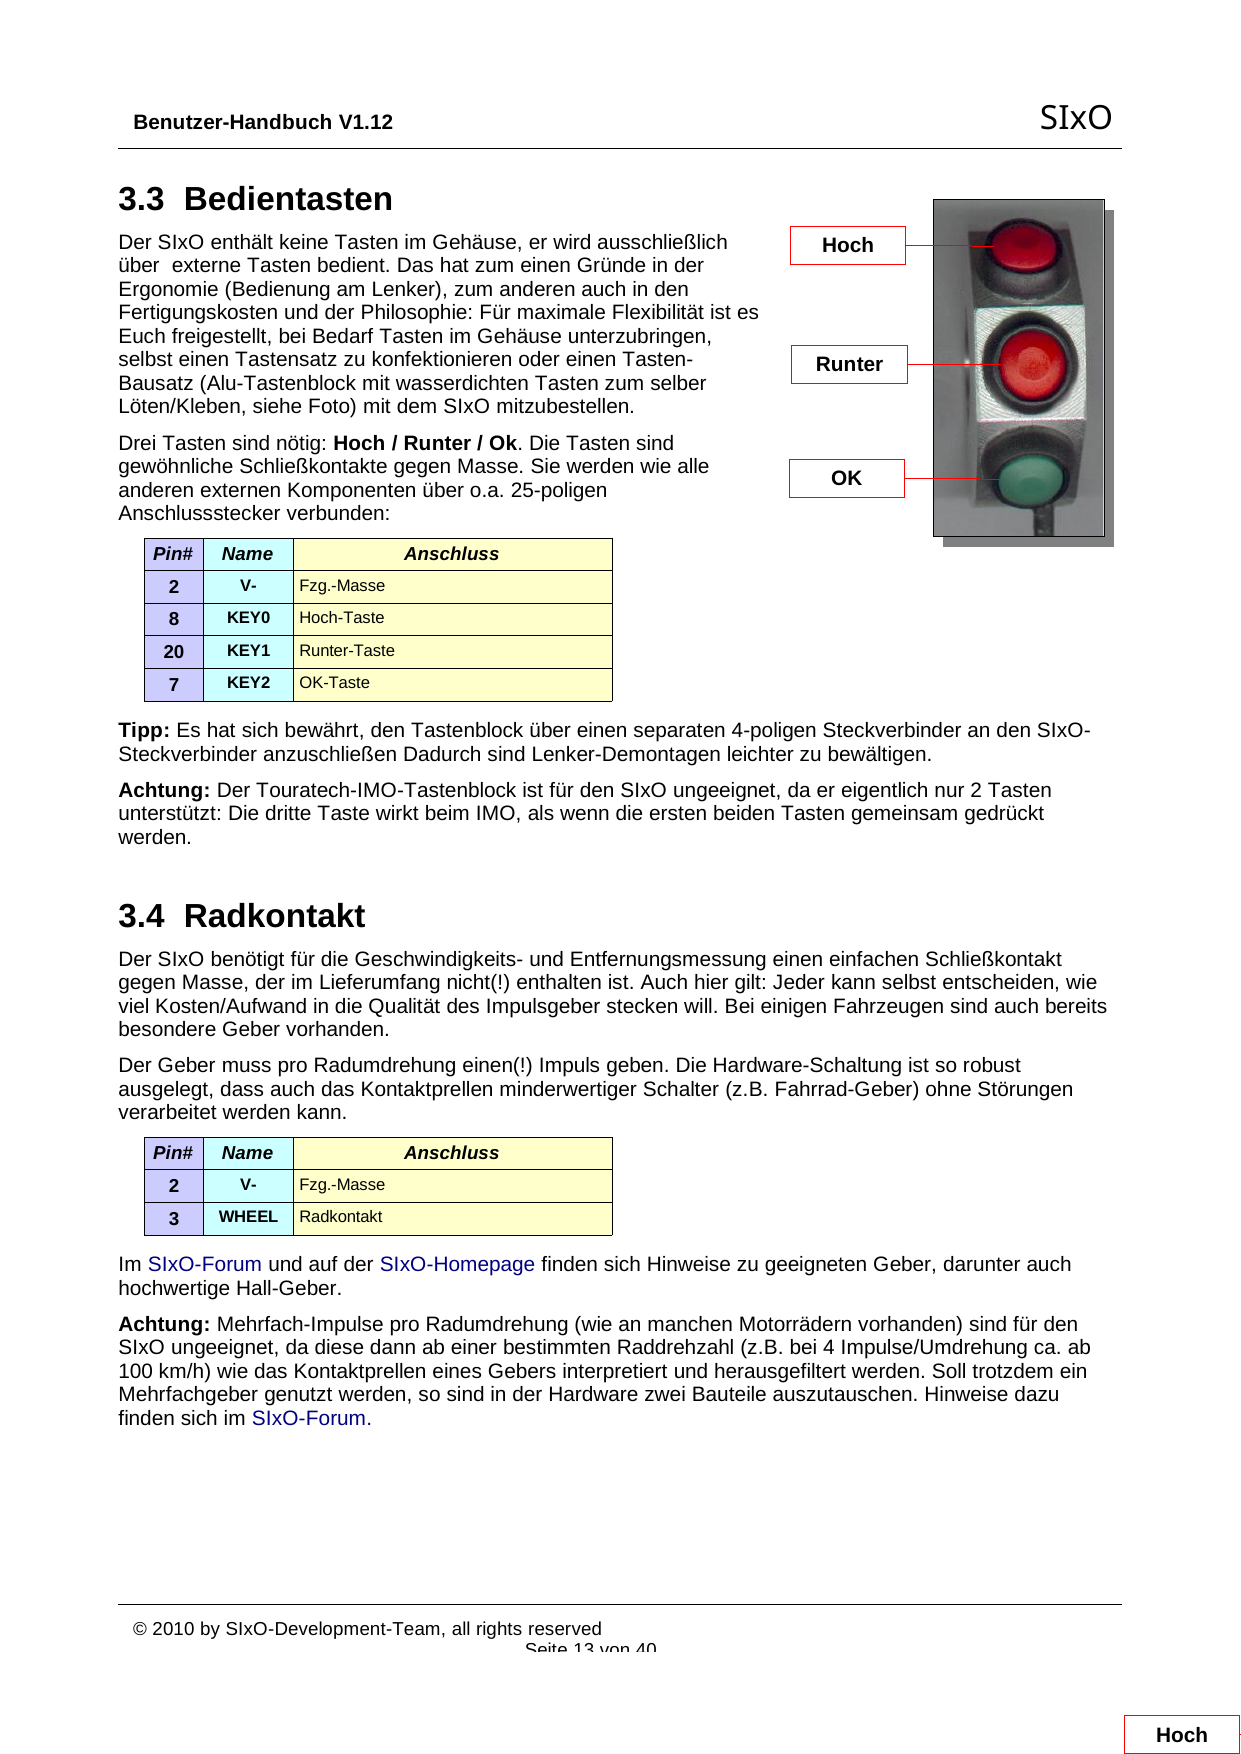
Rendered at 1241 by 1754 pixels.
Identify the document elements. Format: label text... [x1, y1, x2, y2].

table_cell WHEEL [204, 1203, 293, 1235]
table_cell OK-Taste [294, 669, 612, 701]
text Im SIxO-Forum und auf der SIxO-Homepage finden sich Hinweise zu geeigneten Geber, darunter auch hochwertige Hall-Geber. [118, 1252, 1122, 1299]
subtitle Radkontakt [118, 897, 1122, 935]
table_header Anschluss [294, 1138, 612, 1169]
table_cell Fzg.-Masse [294, 1170, 612, 1202]
table_header Name [204, 1138, 293, 1169]
table_cell 8 [145, 604, 203, 635]
text Der Geber muss pro Radumdrehung einen(!) Impuls geben. Die Hardware-Schaltung ist so robust ausgelegt, dass auch das Kontaktprellen minderwertiger Schalter (z.B. Fahrrad-Geber) ohne Störungen verarbeitet werden kann. [118, 1054, 1122, 1124]
table_header Pin# [145, 539, 203, 570]
subtitle Bedientasten [118, 180, 1122, 588]
table_cell V- [204, 571, 293, 603]
table_header Pin# [145, 1138, 203, 1169]
table_header Name [204, 539, 293, 570]
table_cell Hoch-Taste [294, 604, 612, 635]
table_cell KEY1 [204, 636, 293, 668]
table_cell KEY0 [204, 604, 293, 635]
text Achtung: Der Touratech-IMO-Tastenblock ist für den SIxO ungeeignet, da er eigentlich nur 2 Tasten unterstützt: Die dritte Taste wirkt beim IMO, als wenn die ersten beiden Tasten gemeinsam gedrückt werden. [118, 778, 1122, 849]
table_cell 3 [145, 1203, 203, 1235]
picture [934, 200, 1104, 536]
text Achtung: Mehrfach-Impulse pro Radumdrehung (wie an manchen Motorrädern vorhanden) sind für den SIxO ungeeignet, da diese dann ab einer bestimmten Raddrehzahl (z.B. bei 4 Impulse/Umdrehung ca. ab 100 km/h) wie das Kontaktprellen eines Gebers interpretiert und herausgefiltert werden. Soll trotzdem ein Mehrfachgeber genutzt werden, so sind in der Hardware zwei Bauteile auszutauschen. Hinweise dazu finden sich im SIxO-Forum. [118, 1312, 1122, 1430]
table_cell Radkontakt [294, 1203, 612, 1235]
table_cell 2 [145, 1170, 203, 1202]
text Der SIxO benötigt für die Geschwindigkeits- und Entfernungsmessung einen einfachen Schließkontakt gegen Masse, der im Lieferumfang nicht(!) enthalten ist. Auch hier gilt: Jeder kann selbst entscheiden, wie viel Kosten/Aufwand in die Qualität des Impulsgeber stecken will. Bei einigen Fahrzeugen sind auch bereits besondere Geber vorhanden. [118, 947, 1122, 1041]
table_cell 2 [145, 571, 203, 603]
text Der SIxO enthält keine Tasten im Gehäuse, er wird ausschließlich über externe Tasten bedient. Das hat zum einen Gründe in der Ergonomie (Bedienung am Lenker), zum anderen auch in den Fertigungskosten und der Philosophie: Für maximale Flexibilität ist es Euch freigestellt, bei Bedarf Tasten im Gehäuse unterzubringen, selbst einen Tastensatz zu konfektionieren oder einen Tasten-Bausatz (Alu-Tastenblock mit wasserdichten Tasten zum selber Löten/Kleben, siehe Foto) mit dem SIxO mitzubestellen. [118, 230, 767, 418]
table_cell V- [204, 1170, 293, 1202]
table_header Anschluss [294, 539, 612, 570]
text Tipp: Es hat sich bewährt, den Tastenblock über einen separaten 4-poligen Steckverbinder an den SIxO-Steckverbinder anzuschließen Dadurch sind Lenker-Demontagen leichter zu bewältigen. [118, 718, 1122, 766]
text Drei Tasten sind nötig: Hoch / Runter / Ok. Die Tasten sind gewöhnliche Schließkontakte gegen Masse. Sie werden wie alle anderen externen Komponenten über o.a. 25-poligen Anschlussstecker verbunden: [118, 431, 767, 525]
table_cell Fzg.-Masse [294, 571, 612, 603]
table_cell 20 [145, 636, 203, 668]
table_cell Runter-Taste [294, 636, 612, 668]
table_cell KEY2 [204, 669, 293, 701]
table_cell 7 [145, 669, 203, 701]
